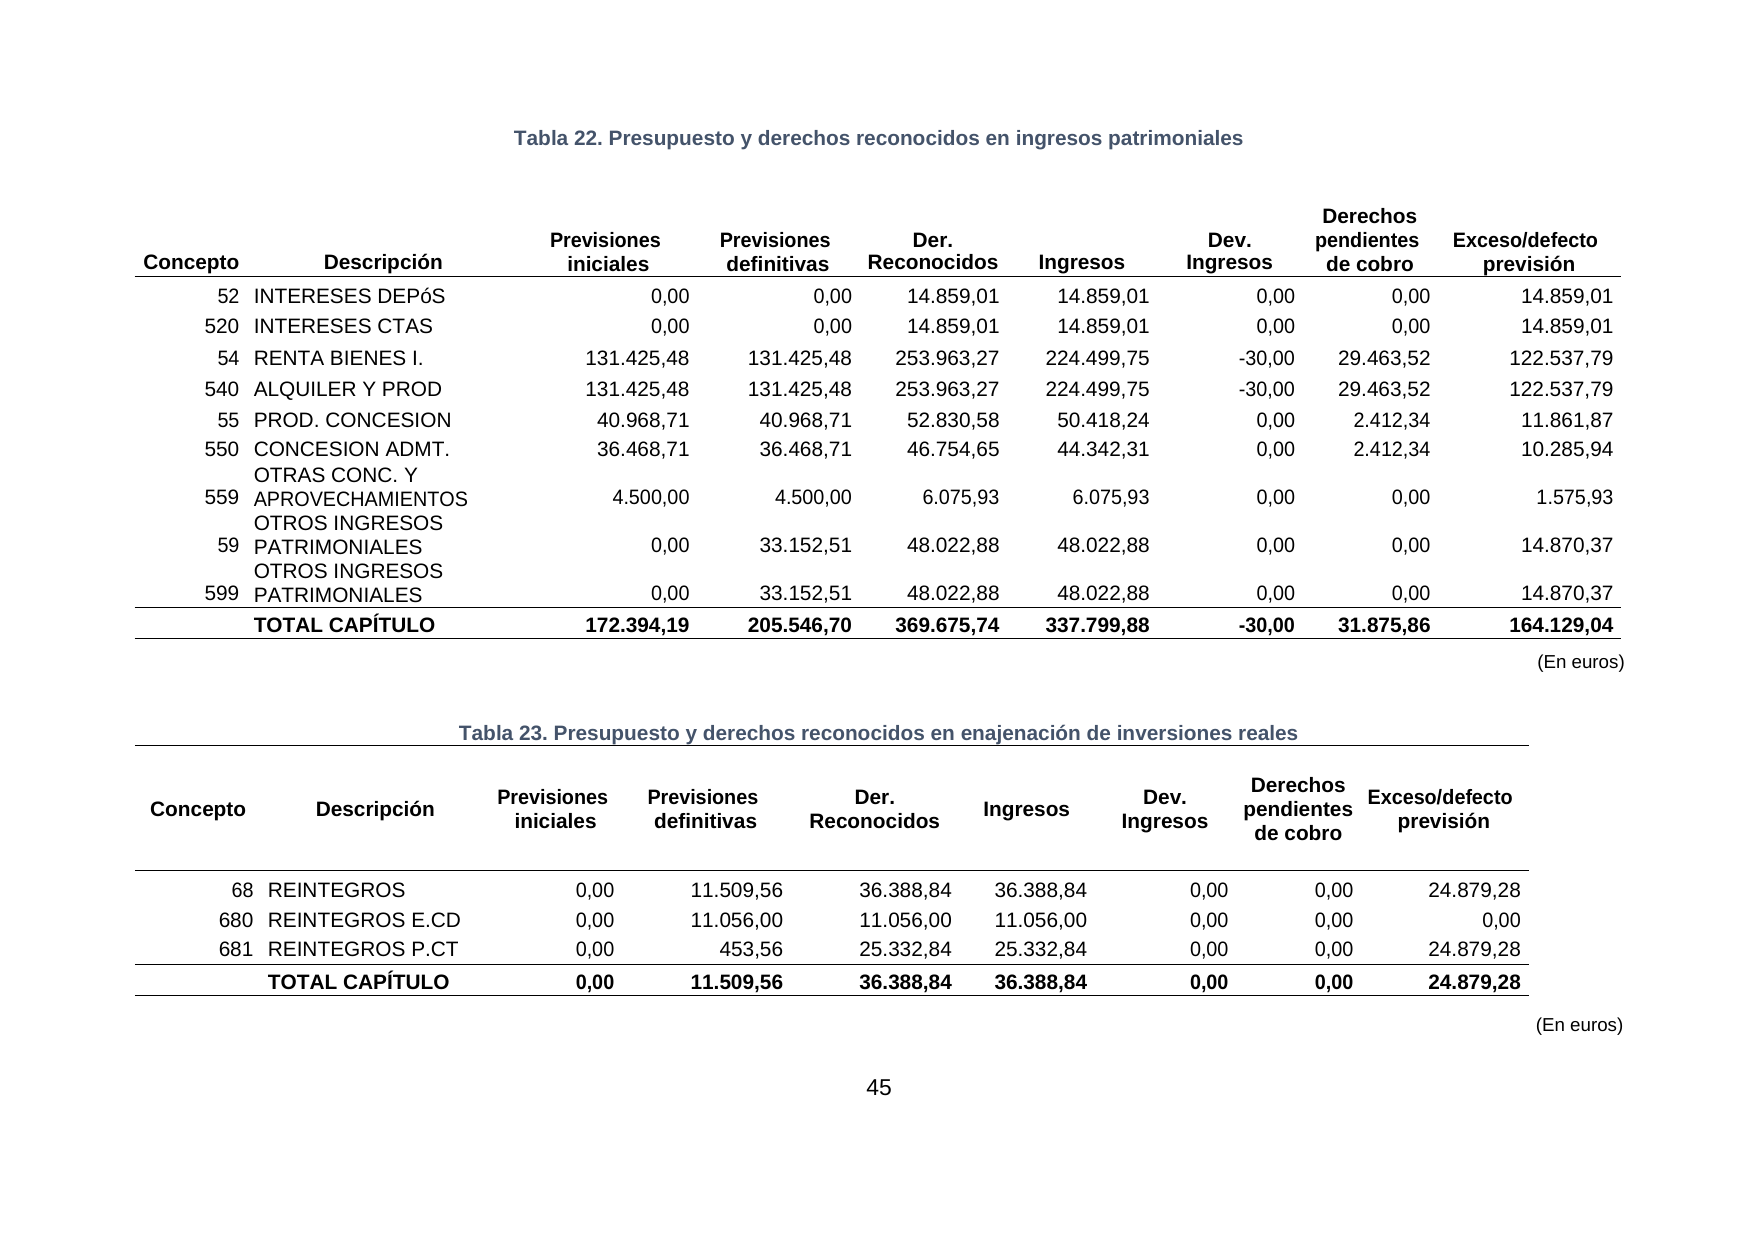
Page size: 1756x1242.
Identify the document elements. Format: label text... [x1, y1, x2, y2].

table_cell 4.500,00 [515, 464, 704, 511]
table_cell 164.129,04 [1442, 608, 1621, 638]
table_cell 36.468,71 [704, 436, 860, 463]
table_cell OTRAS CONC. Y APROVECHAMIENTOS [246, 464, 514, 511]
table_header Exceso/defecto previsión [1361, 746, 1529, 870]
table_cell 131.425,48 [704, 342, 860, 373]
table_header Concepto [135, 746, 260, 870]
table_cell 6.075,93 [860, 464, 1019, 511]
table_cell REINTEGROS E.CD [260, 905, 479, 936]
table_cell 520 [135, 311, 246, 342]
table_cell 29.463,52 [1305, 373, 1442, 404]
table_cell [135, 965, 260, 995]
table_cell 0,00 [479, 871, 631, 905]
table_cell 0,00 [1104, 936, 1236, 963]
table_cell 550 [135, 436, 246, 463]
table_cell 0,00 [1361, 905, 1529, 936]
text Tabla 23. Presupuesto y derechos reconocidos en enajenación de inversiones reales [459, 721, 1527, 745]
table_cell 0,00 [1168, 464, 1305, 511]
table_cell 453,56 [631, 936, 796, 963]
table_header Der. Reconocidos [796, 746, 967, 870]
table_cell 681 [135, 936, 260, 963]
table_cell 11.056,00 [631, 905, 796, 936]
table_cell TOTAL CAPÍTULO [246, 608, 514, 638]
table_cell 224.499,75 [1019, 342, 1168, 373]
table_cell 4.500,00 [704, 464, 860, 511]
table_cell 0,00 [1168, 311, 1305, 342]
table_cell 14.859,01 [1019, 311, 1168, 342]
table_cell -30,00 [1168, 373, 1305, 404]
table_cell 36.388,84 [968, 965, 1104, 995]
table_cell 0,00 [1168, 405, 1305, 436]
table_cell 369.675,74 [860, 608, 1019, 638]
table_cell -30,00 [1168, 342, 1305, 373]
table_cell 68 [135, 871, 260, 905]
table_header Dev. Ingresos [1168, 205, 1305, 276]
table_cell 0,00 [515, 277, 704, 311]
table_cell 11.509,56 [631, 965, 796, 995]
table_cell 0,00 [1236, 905, 1361, 936]
table_header Derechos pendientes de cobro [1236, 746, 1361, 870]
table_cell 0,00 [1236, 965, 1361, 995]
table_cell 40.968,71 [515, 405, 704, 436]
table_header Previsiones definitivas [631, 746, 796, 870]
table_cell 0,00 [515, 511, 704, 559]
table_cell 0,00 [515, 559, 704, 607]
table_cell RENTA BIENES I. [246, 342, 514, 373]
table_cell 14.859,01 [1442, 277, 1621, 311]
table_cell 224.499,75 [1019, 373, 1168, 404]
table_cell 36.388,84 [796, 965, 967, 995]
table_cell 0,00 [479, 936, 631, 963]
text Tabla 22. Presupuesto y derechos reconocidos en ingresos patrimoniales [514, 126, 1732, 150]
table_cell 0,00 [479, 965, 631, 995]
table_header Descripción [246, 205, 514, 276]
table_cell 0,00 [1168, 436, 1305, 463]
table_header Dev. Ingresos [1104, 746, 1236, 870]
table_cell 48.022,88 [860, 511, 1019, 559]
table_cell 0,00 [704, 311, 860, 342]
table_cell 31.875,86 [1305, 608, 1442, 638]
table_cell 36.388,84 [796, 871, 967, 905]
table_cell 46.754,65 [860, 436, 1019, 463]
table_cell -30,00 [1168, 608, 1305, 638]
table_cell 337.799,88 [1019, 608, 1168, 638]
table_cell 33.152,51 [704, 559, 860, 607]
table_cell REINTEGROS P.CT [260, 936, 479, 963]
table_cell 14.859,01 [1442, 311, 1621, 342]
table_cell INTERESES CTAS [246, 311, 514, 342]
table_cell 48.022,88 [860, 559, 1019, 607]
text (En euros) [1536, 1014, 1732, 1036]
table_cell 0,00 [1305, 277, 1442, 311]
table_cell ALQUILER Y PROD [246, 373, 514, 404]
table_cell CONCESION ADMT. [246, 436, 514, 463]
table_cell 131.425,48 [704, 373, 860, 404]
table_header Previsiones iniciales [479, 746, 631, 870]
table_cell 540 [135, 373, 246, 404]
table_header Exceso/defecto previsión [1442, 205, 1621, 276]
table_cell 0,00 [704, 277, 860, 311]
table_cell 48.022,88 [1019, 511, 1168, 559]
table_cell 131.425,48 [515, 342, 704, 373]
table_cell 11.056,00 [796, 905, 967, 936]
table_cell 55 [135, 405, 246, 436]
table_cell 0,00 [1305, 511, 1442, 559]
table_cell 253.963,27 [860, 342, 1019, 373]
table_cell 1.575,93 [1442, 464, 1621, 511]
table_cell 14.870,37 [1442, 559, 1621, 607]
table_cell 24.879,28 [1361, 871, 1529, 905]
table_cell 14.870,37 [1442, 511, 1621, 559]
table_cell INTERESES DEPóS [246, 277, 514, 311]
table_cell 24.879,28 [1361, 965, 1529, 995]
table_cell 25.332,84 [968, 936, 1104, 963]
table_cell 25.332,84 [796, 936, 967, 963]
table_header Der. Reconocidos [860, 205, 1019, 276]
table_cell 0,00 [1104, 905, 1236, 936]
table_cell 10.285,94 [1442, 436, 1621, 463]
table_cell 2.412,34 [1305, 436, 1442, 463]
table_cell 6.075,93 [1019, 464, 1168, 511]
table_cell 0,00 [1168, 511, 1305, 559]
table_cell [135, 608, 246, 638]
table_cell 122.537,79 [1442, 373, 1621, 404]
table_cell 0,00 [1104, 871, 1236, 905]
table_cell 36.388,84 [968, 871, 1104, 905]
table_cell 14.859,01 [860, 311, 1019, 342]
table_cell 36.468,71 [515, 436, 704, 463]
table_cell 29.463,52 [1305, 342, 1442, 373]
table_cell 131.425,48 [515, 373, 704, 404]
table_cell 172.394,19 [515, 608, 704, 638]
table_header Descripción [260, 746, 479, 870]
table_cell 40.968,71 [704, 405, 860, 436]
table_cell 0,00 [1168, 277, 1305, 311]
table_cell 122.537,79 [1442, 342, 1621, 373]
table_header Concepto [135, 205, 246, 276]
table_cell 48.022,88 [1019, 559, 1168, 607]
table_header Previsiones definitivas [704, 205, 860, 276]
table_cell 2.412,34 [1305, 405, 1442, 436]
table_cell OTROS INGRESOS PATRIMONIALES [246, 559, 514, 607]
table_cell 205.546,70 [704, 608, 860, 638]
table_cell PROD. CONCESION [246, 405, 514, 436]
table_cell OTROS INGRESOS PATRIMONIALES [246, 511, 514, 559]
table_cell 50.418,24 [1019, 405, 1168, 436]
table_cell 0,00 [1305, 464, 1442, 511]
table_cell 33.152,51 [704, 511, 860, 559]
table_cell 59 [135, 511, 246, 559]
table_cell 11.056,00 [968, 905, 1104, 936]
table_cell 0,00 [1305, 559, 1442, 607]
table_cell 680 [135, 905, 260, 936]
table_cell 11.861,87 [1442, 405, 1621, 436]
table_header Ingresos [968, 746, 1104, 870]
table_cell 0,00 [1305, 311, 1442, 342]
table_header Derechos pendientes de cobro [1305, 205, 1442, 276]
table_cell 52 [135, 277, 246, 311]
table_cell 11.509,56 [631, 871, 796, 905]
table_cell 0,00 [515, 311, 704, 342]
table_header Ingresos [1019, 205, 1168, 276]
table_cell 44.342,31 [1019, 436, 1168, 463]
table_cell 24.879,28 [1361, 936, 1529, 963]
table_cell 253.963,27 [860, 373, 1019, 404]
table_cell 0,00 [479, 905, 631, 936]
table_cell 54 [135, 342, 246, 373]
table_cell 0,00 [1236, 936, 1361, 963]
table_header Previsiones iniciales [515, 205, 704, 276]
table_cell TOTAL CAPÍTULO [260, 965, 479, 995]
table_cell 14.859,01 [860, 277, 1019, 311]
table_cell 599 [135, 559, 246, 607]
table_cell 14.859,01 [1019, 277, 1168, 311]
text (En euros) [123, 651, 1624, 673]
table_cell 559 [135, 464, 246, 511]
table_cell 0,00 [1168, 559, 1305, 607]
table_cell 0,00 [1104, 965, 1236, 995]
table_cell 52.830,58 [860, 405, 1019, 436]
table_cell 0,00 [1236, 871, 1361, 905]
table_cell REINTEGROS [260, 871, 479, 905]
